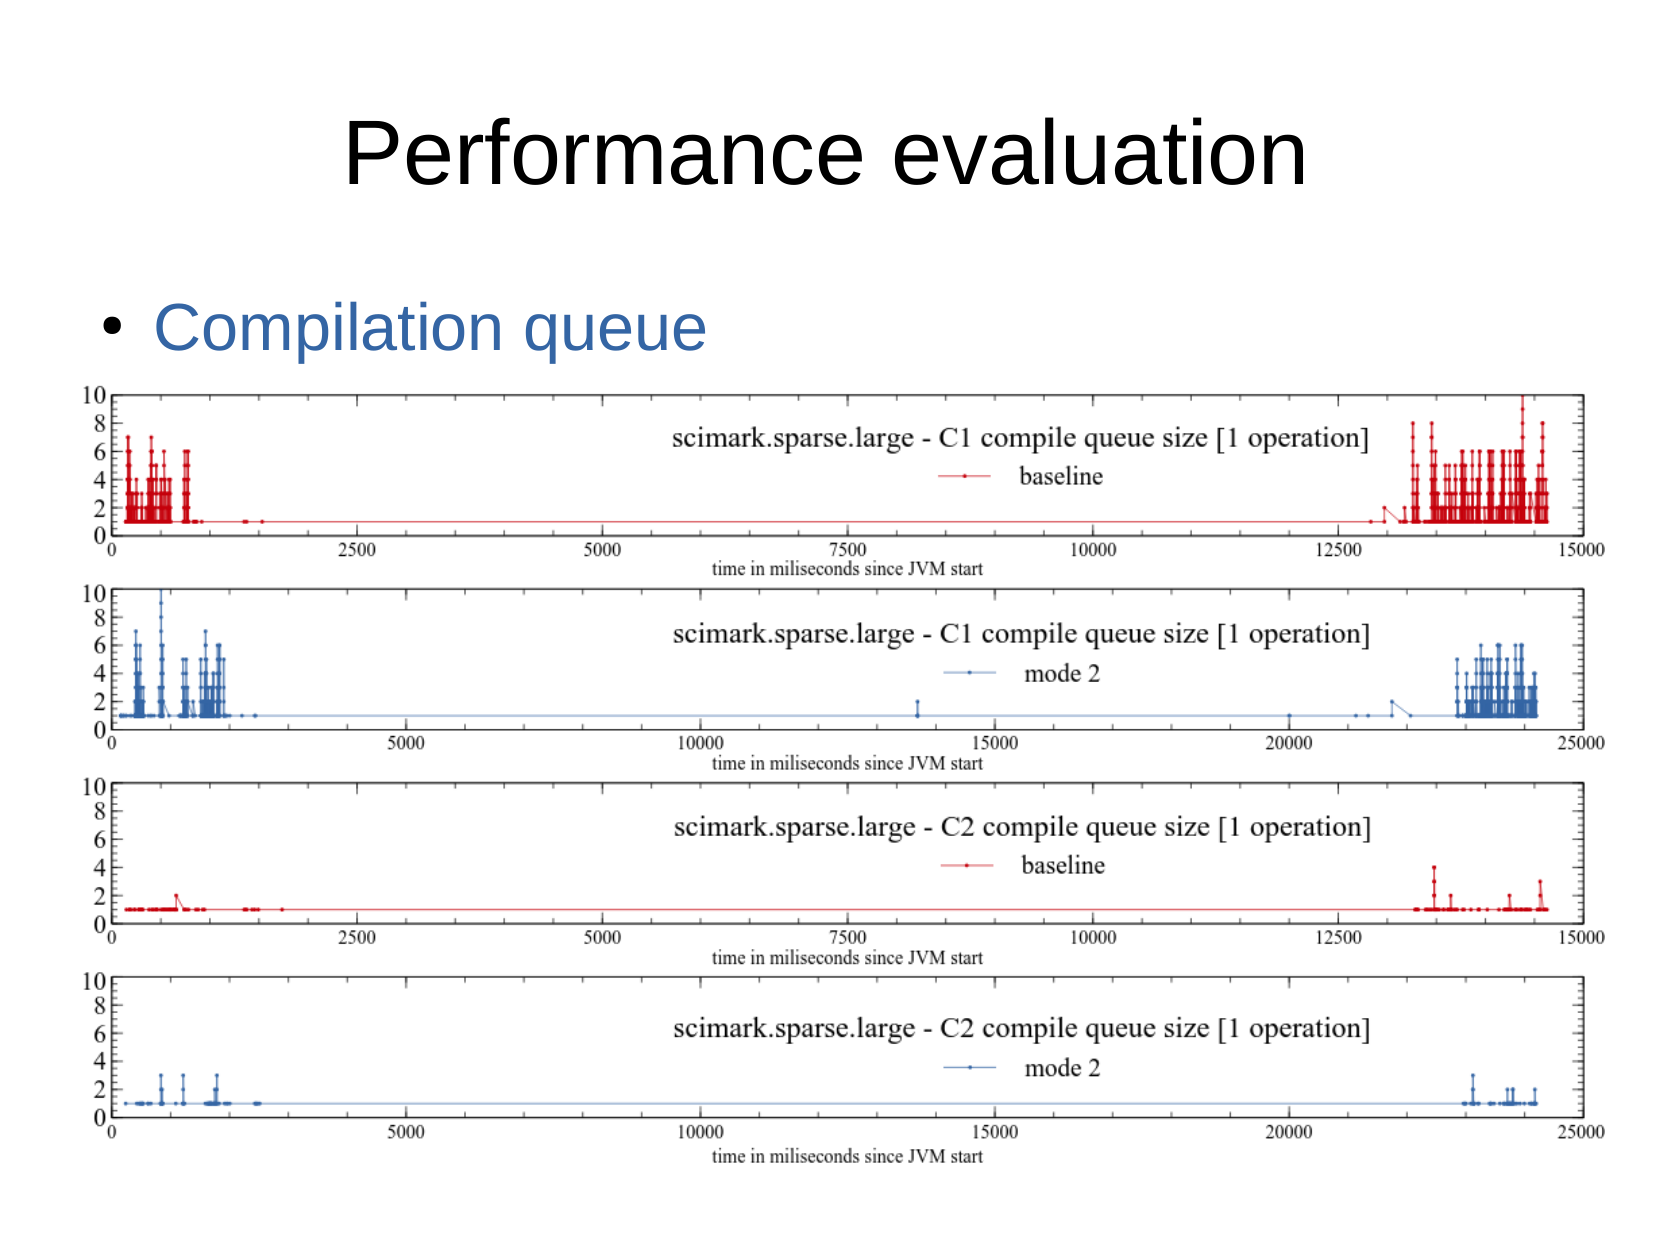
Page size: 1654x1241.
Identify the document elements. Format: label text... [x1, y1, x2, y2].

picture [11, 374, 1605, 1172]
list Compilation queue [82, 290, 1571, 374]
title Performance evaluation [82, 49, 1571, 257]
